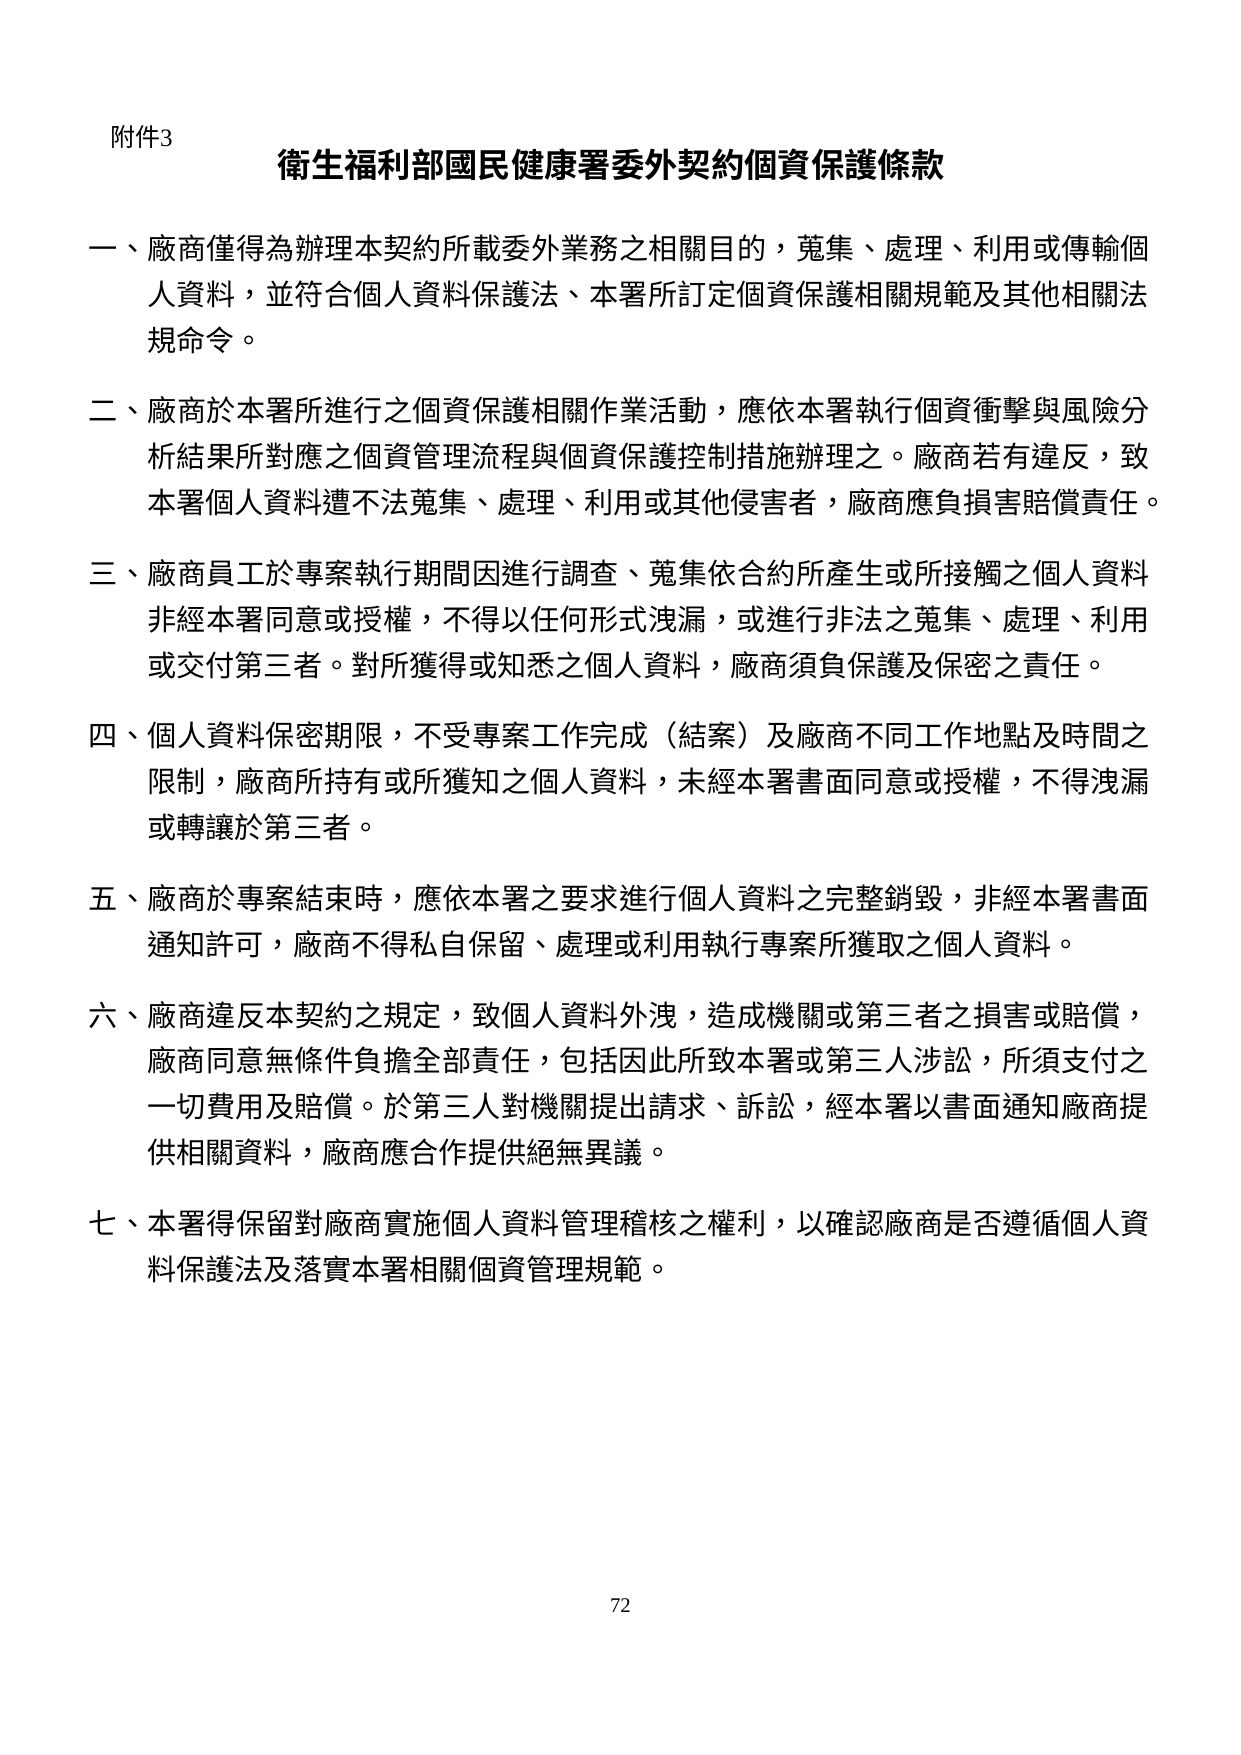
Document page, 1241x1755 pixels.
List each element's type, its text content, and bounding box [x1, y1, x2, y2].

text 一、廠商僅得為辦理本契約所載委外業務之相關目的，蒐集、處理、利用或傳輸個人資料，並符合個人資料保護法、本署所訂定個資保護相關規範及其他相關法規命令。 [89, 223, 1152, 360]
text 三、廠商員工於專案執行期間因進行調查、蒐集依合約所產生或所接觸之個人資料，非經本署同意或授權，不得以任何形式洩漏，或進行非法之蒐集、處理、利用或交付第三者。對所獲得或知悉之個人資料，廠商須負保護及保密之責任。 [89, 548, 1152, 685]
text 衛生福利部國民健康署委外契約個資保護條款 [70, 110, 1152, 185]
text 二、廠商於本署所進行之個資保護相關作業活動，應依本署執行個資衝擊與風險分析結果所對應之個資管理流程與個資保護控制措施辦理之。廠商若有違反，致本署個人資料遭不法蒐集、處理、利用或其他侵害者，廠商應負損害賠償責任。 [89, 385, 1152, 523]
text 四、個人資料保密期限，不受專案工作完成（結案）及廠商不同工作地點及時間之限制，廠商所持有或所獲知之個人資料，未經本署書面同意或授權，不得洩漏或轉讓於第三者。 [89, 710, 1152, 848]
text 六、廠商違反本契約之規定，致個人資料外洩，造成機關或第三者之損害或賠償，廠商同意無條件負擔全部責任，包括因此所致本署或第三人涉訟，所須支付之一切費用及賠償。於第三人對機關提出請求、訴訟，經本署以書面通知廠商提供相關資料，廠商應合作提供絕無異議。 [89, 989, 1152, 1173]
text 五、廠商於專案結束時，應依本署之要求進行個人資料之完整銷毀，非經本署書面通知許可，廠商不得私自保留、處理或利用執行專案所獲取之個人資料。 [89, 873, 1152, 964]
text 七、本署得保留對廠商實施個人資料管理稽核之權利，以確認廠商是否遵循個人資料保護法及落實本署相關個資管理規範。 [89, 1198, 1152, 1289]
text 附件 [110, 118, 205, 154]
